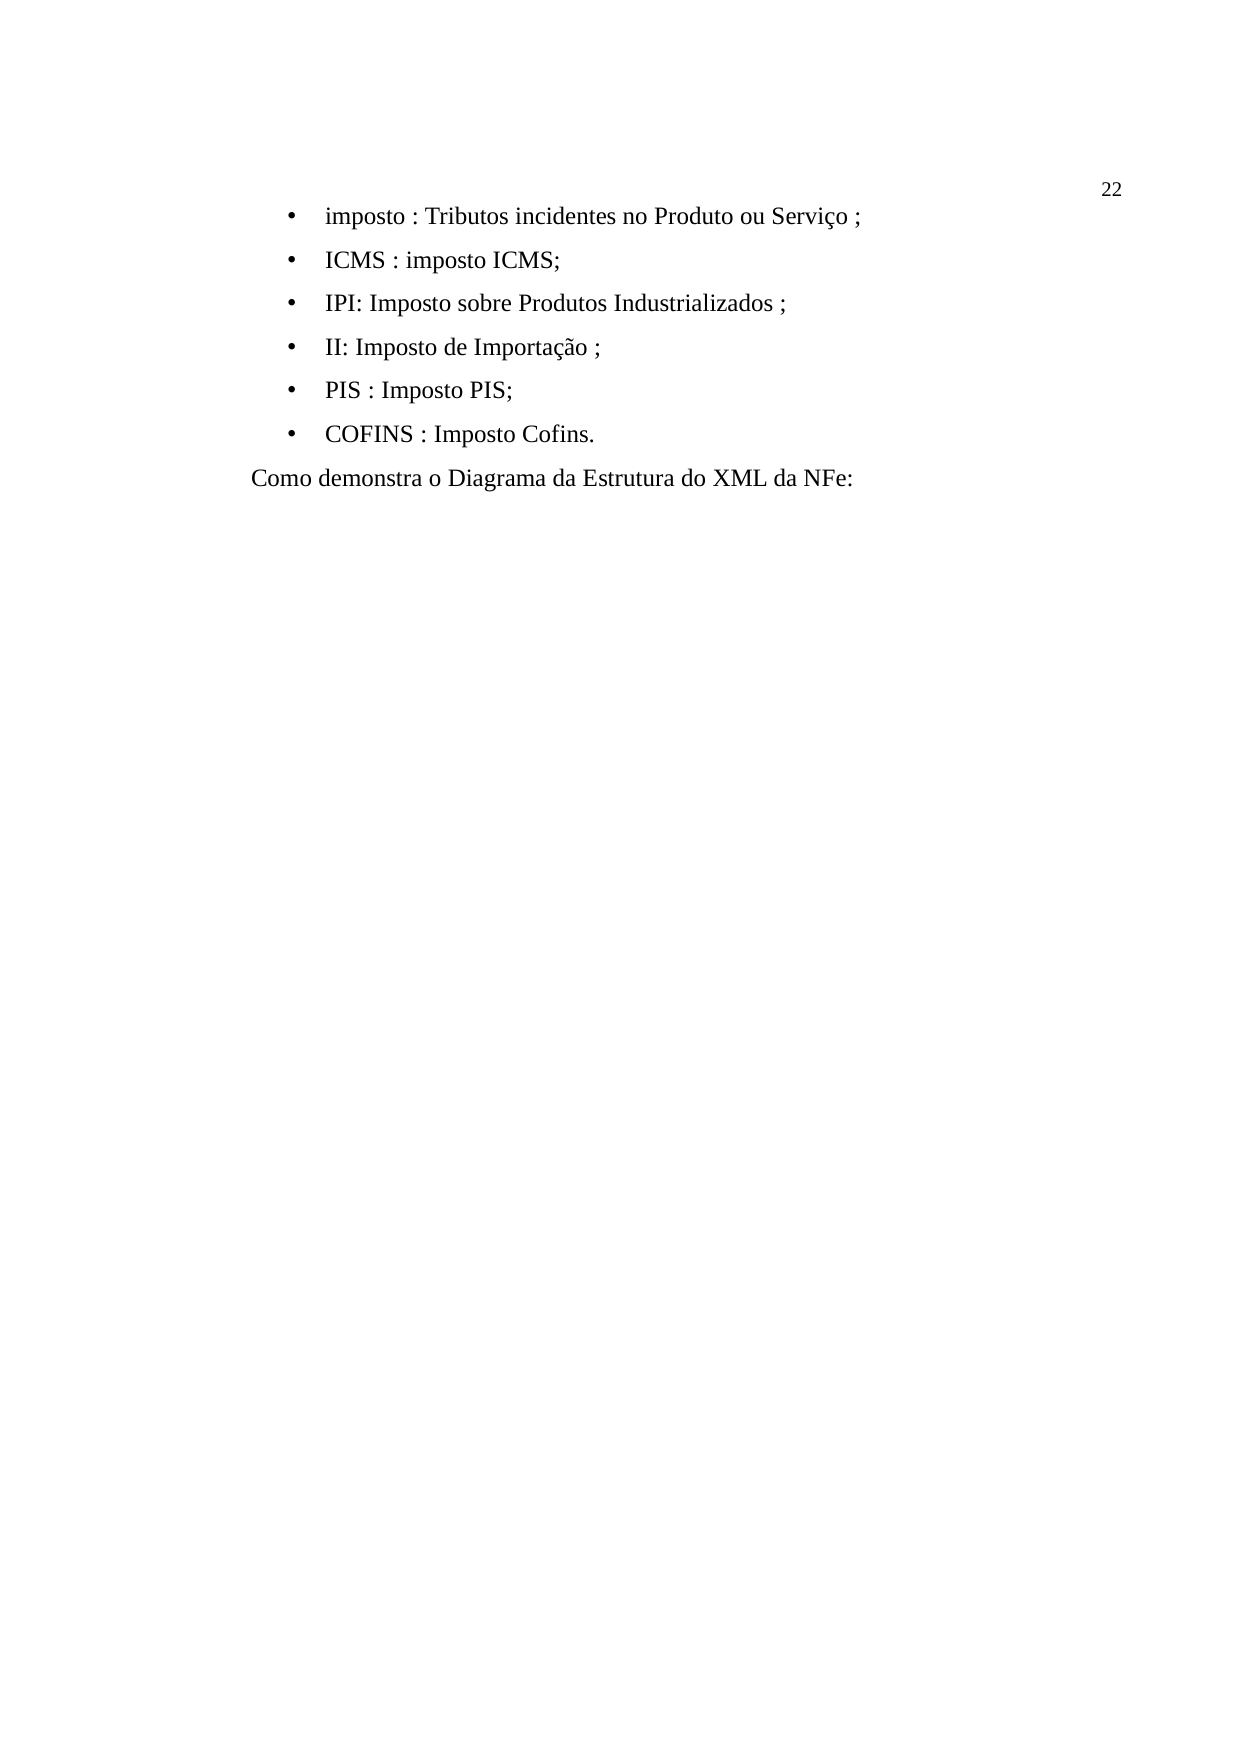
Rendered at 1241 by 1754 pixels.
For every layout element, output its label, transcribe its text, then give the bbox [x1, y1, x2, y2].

text Como demonstra o Diagrama da Estrutura do XML da NFe: [251, 462, 1122, 492]
list II: Imposto de Importação ; [287, 332, 1122, 361]
list COFINS : Imposto Cofins. [287, 419, 1122, 448]
list ICMS : imposto ICMS; [287, 245, 1122, 274]
list PIS : Imposto PIS; [287, 375, 1122, 404]
list IPI: Imposto sobre Produtos Industrializados ; [287, 288, 1122, 317]
list imposto : Tributos incidentes no Produto ou Serviço ; [287, 201, 1122, 230]
